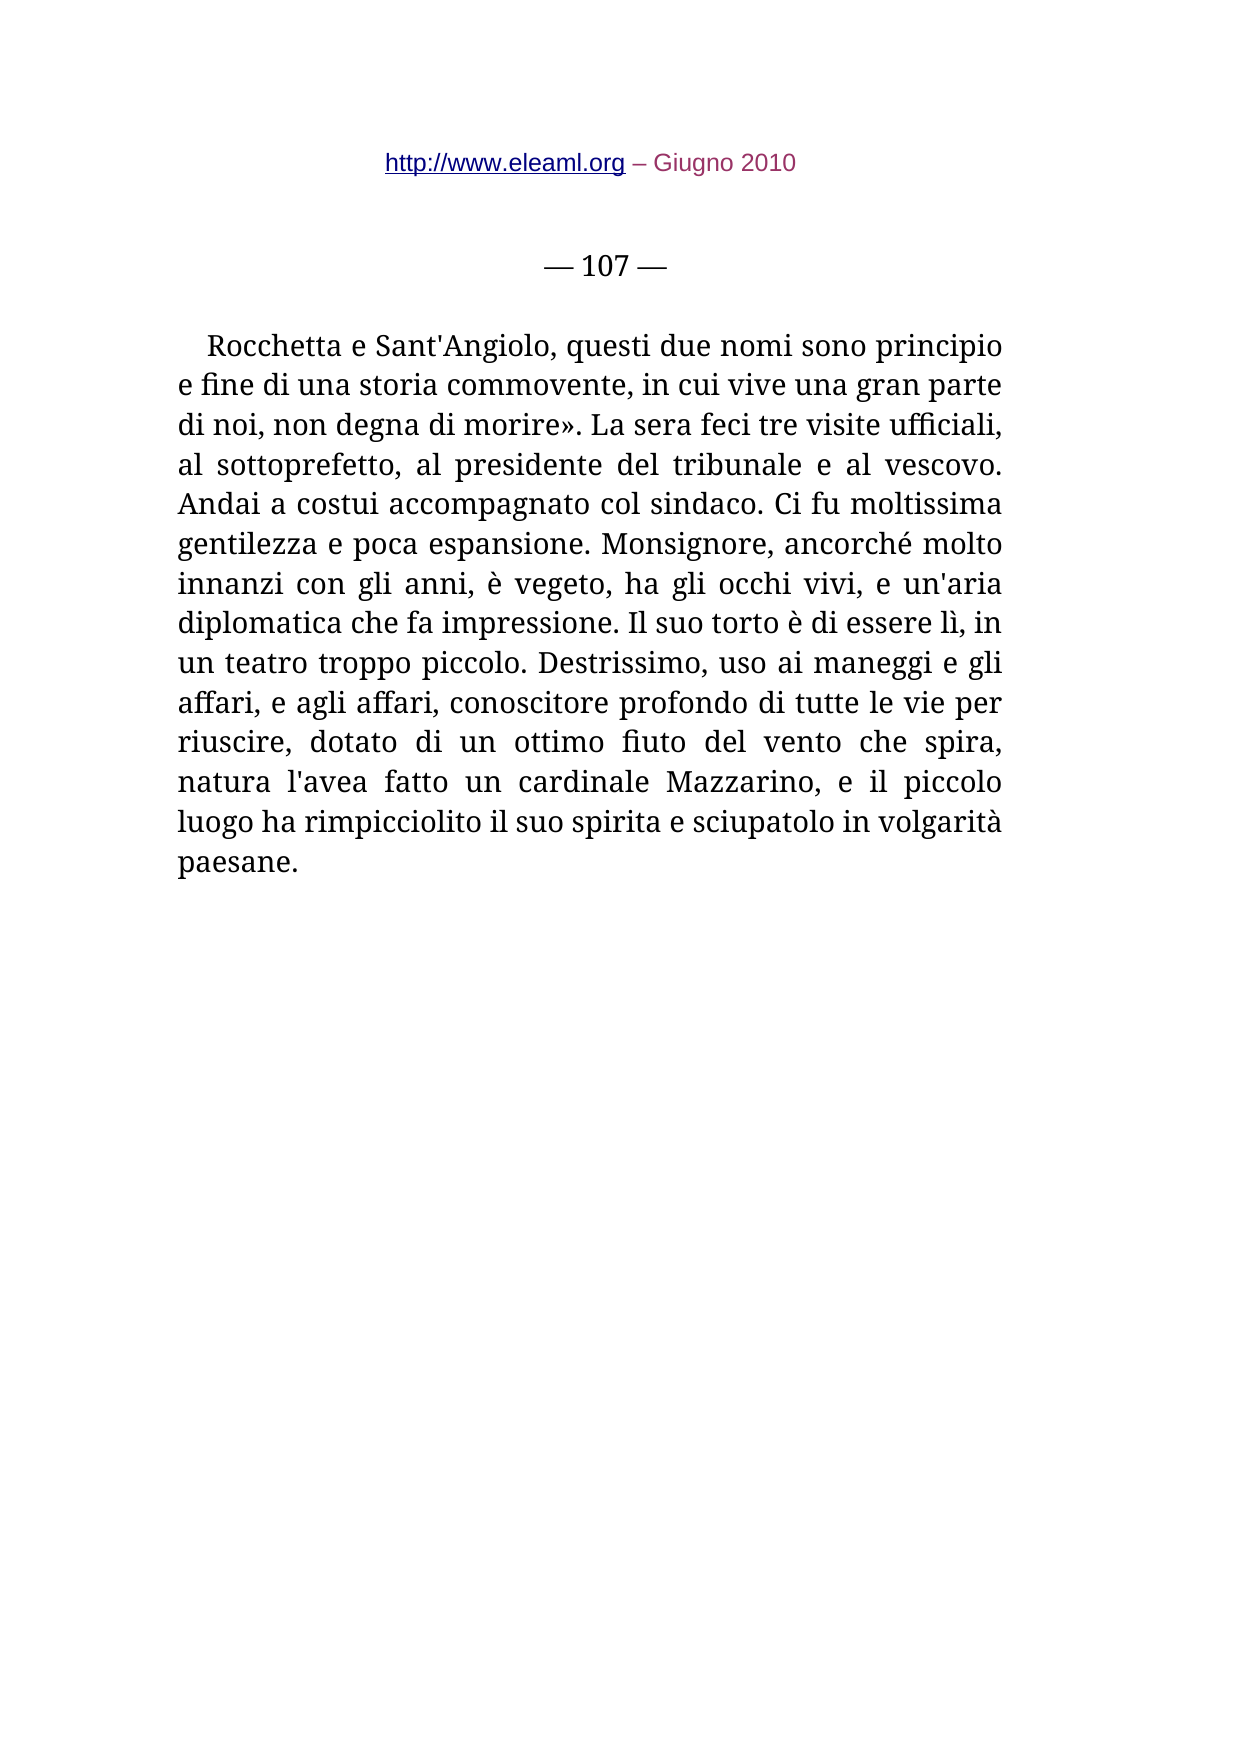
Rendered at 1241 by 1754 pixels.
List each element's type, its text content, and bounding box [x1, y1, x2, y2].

text — 107 — [177, 246, 1004, 285]
text Rocchetta e Sant'Angiolo, questi due nomi sono principio e fine di una storia commovente, in cui vive una gran parte di noi, non degna di morire». La sera feci tre visite ufficiali, al sottoprefetto, al presidente del tribunale e al vescovo. Andai a costui accompagnato col sindaco. Ci fu moltissima gentilezza e poca espansione. Monsignore, ancorché molto innanzi con gli anni, è vegeto, ha gli occhi vivi, e un'aria diplomatica che fa impressione. Il suo torto è di essere lì, in un teatro troppo piccolo. Destrissimo, uso ai maneggi e gli affari, e agli affari, conoscitore profondo di tutte le vie per riuscire, dotato di un ottimo fiuto del vento che spira, natura l'avea fatto un cardinale Mazzarino, e il piccolo luogo ha rimpicciolito il suo spirita e sciupatolo in volgarità paesane. [177, 325, 1004, 881]
